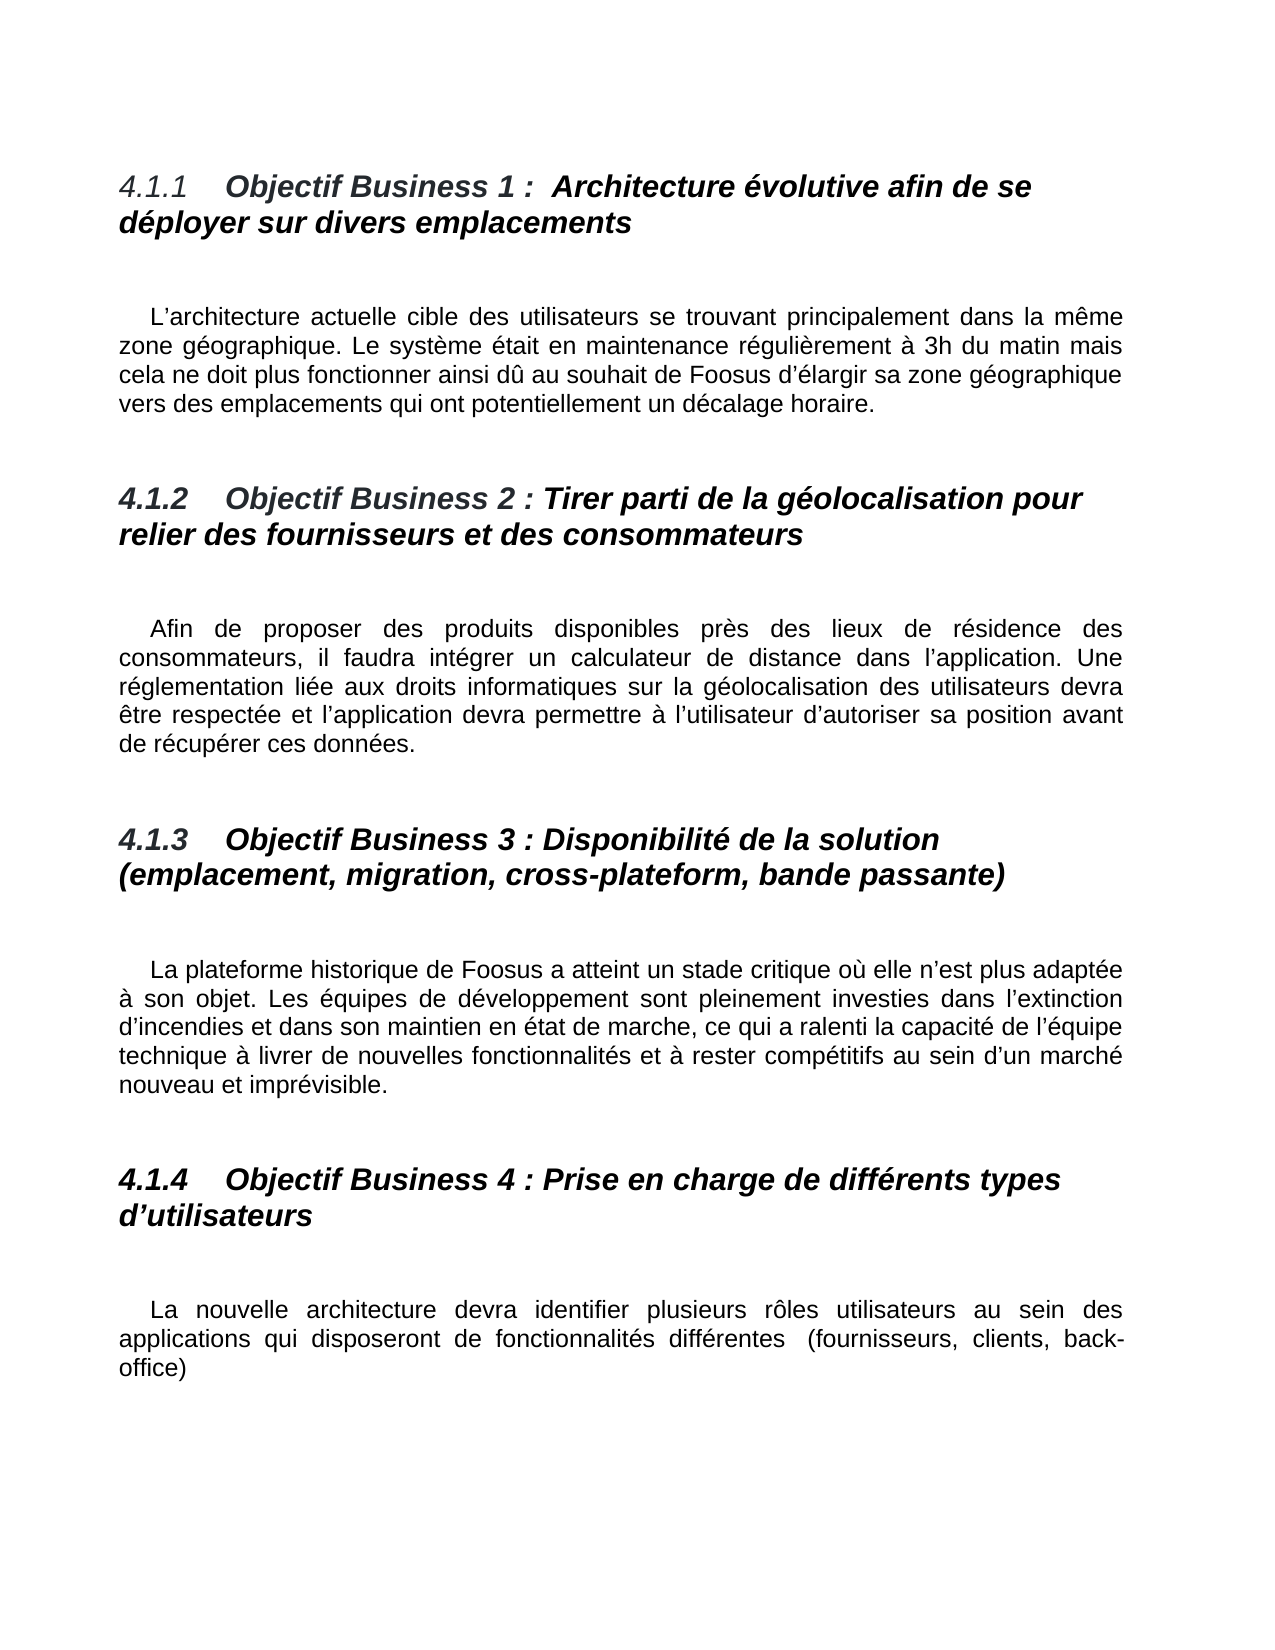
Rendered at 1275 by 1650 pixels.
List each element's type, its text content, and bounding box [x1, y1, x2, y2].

subtitle Objectif Business 1 : Architecture évolutive afin de se déployer sur divers emplacements [119, 168, 1125, 240]
text L’architecture actuelle cible des utilisateurs se trouvant principalement dans la même zone géographique. Le système était en maintenance régulièrement à 3h du matin mais cela ne doit plus fonctionner ainsi dû au souhait de Foosus d’élargir sa zone géographique vers des emplacements qui ont potentiellement un décalage horaire. [119, 302, 1125, 417]
text La nouvelle architecture devra identifier plusieurs rôles utilisateurs au sein des applications qui disposeront de fonctionnalités différentes (fournisseurs, clients, back-office) [119, 1296, 1125, 1382]
text La plateforme historique de Foosus a atteint un stade critique où elle n’est plus adaptée à son objet. Les équipes de développement sont pleinement investies dans l’extinction d’incendies et dans son maintien en état de marche, ce qui a ralenti la capacité de l’équipe technique à livrer de nouvelles fonctionnalités et à rester compétitifs au sein d’un marché nouveau et imprévisible. [119, 955, 1125, 1099]
subtitle Objectif Business 3 : Disponibilité de la solution (emplacement, migration, cross-plateform, bande passante) [119, 821, 1125, 892]
text Afin de proposer des produits disponibles près des lieux de résidence des consommateurs, il faudra intégrer un calculateur de distance dans l’application. Une réglementation liée aux droits informatiques sur la géolocalisation des utilisateurs devra être respectée et l’application devra permettre à l’utilisateur d’autoriser sa position avant de récupérer ces données. [119, 614, 1125, 758]
subtitle Objectif Business 2 : Tirer parti de la géolocalisation pour relier des fournisseurs et des consommateurs [119, 480, 1125, 552]
subtitle Objectif Business 4 : Prise en charge de différents types d’utilisateurs [119, 1161, 1125, 1233]
